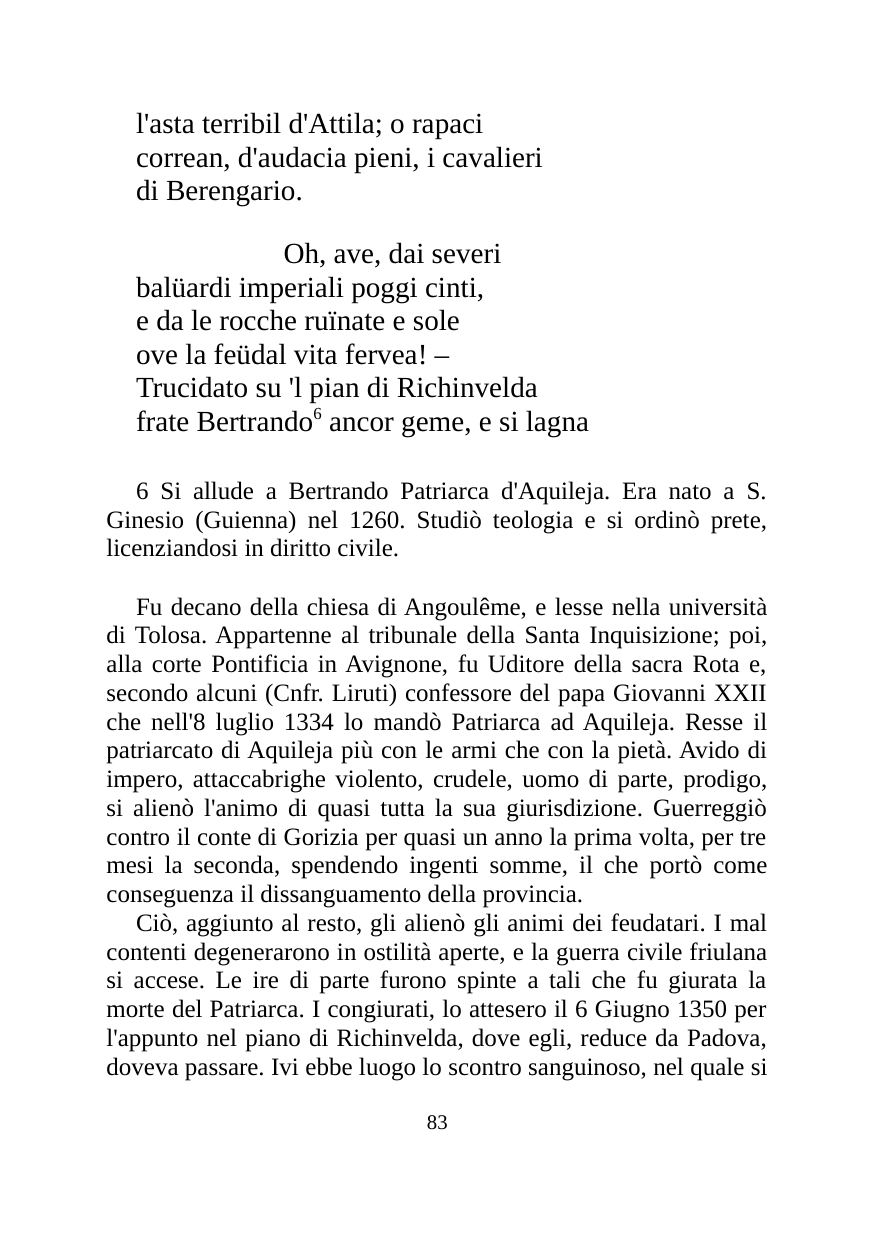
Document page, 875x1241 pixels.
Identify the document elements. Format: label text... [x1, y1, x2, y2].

text Ciò, aggiunto al resto, gli alienò gli animi dei feudatari. I mal contenti degenerarono in ostilità aperte, e la guerra civile friulana si accese. Le ire di parte furono spinte a tali che fu giurata la morte del Patriarca. I congiurati, lo attesero il 6 Giugno 1350 per l'appunto nel piano di Richinvelda, dove egli, reduce da Padova, doveva passare. Ivi ebbe luogo lo scontro sanguinoso, nel quale si [106, 908, 768, 1080]
text l'asta terribil d'Attila; o rapaci correan, d'audacia pieni, i cavalieri di Berengario. [136, 106, 768, 207]
text Oh, ave, dai severi balüardi imperiali poggi cinti, e da le rocche ruïnate e sole ove la feüdal vita fervea! – Trucidato su 'l pian di Richinvelda frate Bertrando ancor geme, e si lagna [136, 236, 768, 438]
text Si allude a Bertrando Patriarca d'Aquileja. Era nato a S. Ginesio (Guienna) nel 1260. Studiò teologia e si ordinò prete, licenziandosi in diritto civile. [106, 476, 768, 562]
text Fu decano della chiesa di Angoulême, e lesse nella università di Tolosa. Appartenne al tribunale della Santa Inquisizione; poi, alla corte Pontificia in Avignone, fu Uditore della sacra Rota e, secondo alcuni (Cnfr. Liruti) confessore del papa Giovanni XXII che nell'8 luglio 1334 lo mandò Patriarca ad Aquileja. Resse il patriarcato di Aquileja più con le armi che con la pietà. Avido di impero, attaccabrighe violento, crudele, uomo di parte, prodigo, si alienò l'animo di quasi tutta la sua giurisdizione. Guerreggiò contro il conte di Gorizia per quasi un anno la prima volta, per tre mesi la seconda, spendendo ingenti somme, il che portò come conseguenza il dissanguamento della provincia. [106, 592, 768, 908]
